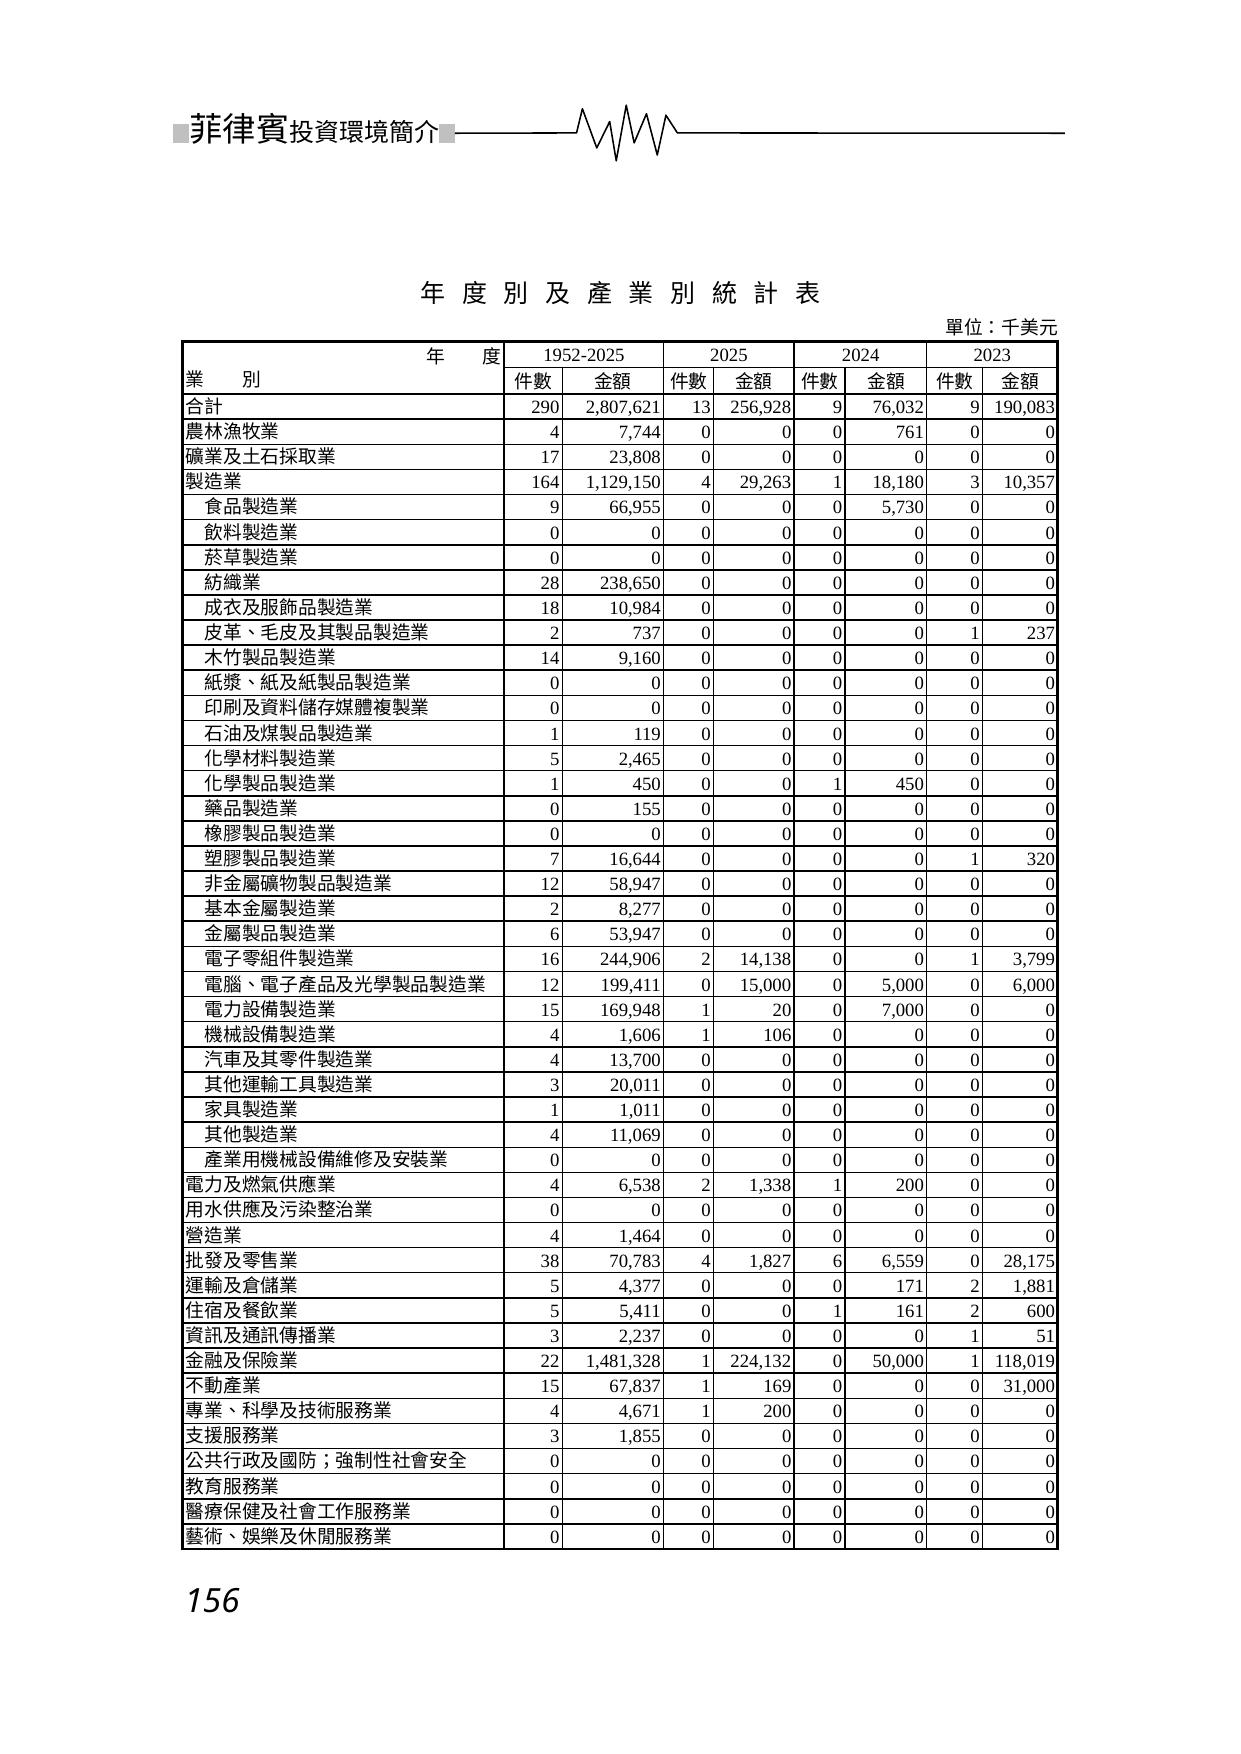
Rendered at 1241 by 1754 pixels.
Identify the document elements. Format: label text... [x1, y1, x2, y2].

table_cell 件數 [664, 368, 713, 393]
table_cell 0 [983, 721, 1056, 745]
table_cell 0 [795, 797, 844, 820]
table_cell 皮革、毛皮及其製品製造業 [184, 621, 503, 644]
table_cell 10,984 [563, 596, 663, 619]
table_cell 1 [664, 1349, 713, 1372]
table_cell 菸草製造業 [184, 546, 503, 569]
table_cell 0 [563, 696, 663, 719]
table_cell 0 [795, 997, 844, 1021]
table_cell 0 [505, 546, 562, 569]
table_cell 1 [927, 621, 982, 644]
table_cell 0 [983, 571, 1056, 594]
table_cell 0 [983, 1073, 1056, 1096]
table_cell 0 [927, 1073, 982, 1096]
table_cell 0 [664, 571, 713, 594]
text 單位：千美元 [183, 313, 1058, 340]
table_cell 200 [846, 1173, 926, 1197]
table_cell 家具製造業 [184, 1098, 503, 1121]
table_cell 0 [846, 1449, 926, 1473]
table_cell 0 [846, 646, 926, 669]
table_cell 164 [505, 470, 562, 494]
table_cell 1,464 [563, 1223, 663, 1247]
table_cell 0 [664, 797, 713, 820]
table_cell 0 [795, 1198, 844, 1222]
table_cell 0 [927, 771, 982, 795]
table_cell 18,180 [846, 470, 926, 494]
table_cell 電力及燃氣供應業 [184, 1173, 503, 1197]
table_cell 23,808 [563, 445, 663, 468]
table_cell 0 [983, 1424, 1056, 1448]
table_cell 0 [846, 1324, 926, 1347]
table_cell 藝術、娛樂及休閒服務業 [184, 1525, 503, 1548]
table_cell 0 [664, 596, 713, 619]
table_cell 0 [927, 571, 982, 594]
table_cell 0 [664, 1424, 713, 1448]
table_cell 161 [846, 1299, 926, 1322]
table_cell 2,807,621 [563, 395, 663, 418]
table_cell 2 [505, 621, 562, 644]
table_cell 0 [846, 520, 926, 544]
table_cell 6 [505, 922, 562, 946]
table_cell 16 [505, 947, 562, 971]
table_cell 0 [927, 646, 982, 669]
table_cell 木竹製品製造業 [184, 646, 503, 669]
table_cell 0 [505, 1500, 562, 1523]
table_cell 0 [927, 1449, 982, 1473]
table_cell 0 [846, 1474, 926, 1498]
table_cell 0 [983, 897, 1056, 920]
table_cell 10,357 [983, 470, 1056, 494]
table_cell 0 [927, 721, 982, 745]
table_cell 18 [505, 596, 562, 619]
table_cell 0 [795, 1525, 844, 1548]
table_cell 0 [505, 696, 562, 719]
table_cell 17 [505, 445, 562, 468]
table_cell 0 [927, 922, 982, 946]
table_cell 5 [505, 1299, 562, 1322]
table_cell 0 [983, 1123, 1056, 1146]
table_cell 15 [505, 997, 562, 1021]
table_cell 化學材料製造業 [184, 746, 503, 770]
table_cell 0 [846, 1399, 926, 1422]
table_cell 0 [846, 872, 926, 895]
table_cell 教育服務業 [184, 1474, 503, 1498]
table_cell 58,947 [563, 872, 663, 895]
table_cell 1 [505, 771, 562, 795]
table_cell 0 [664, 1273, 713, 1297]
table_cell 0 [714, 1449, 793, 1473]
table_cell 66,955 [563, 495, 663, 519]
table_cell 0 [664, 646, 713, 669]
table_cell 件數 [795, 368, 844, 393]
table_cell 0 [714, 520, 793, 544]
table_cell 0 [563, 1198, 663, 1222]
table_cell 5,730 [846, 495, 926, 519]
table_cell 51 [983, 1324, 1056, 1347]
table_cell 0 [983, 1449, 1056, 1473]
table_cell 0 [795, 1374, 844, 1397]
table_cell 0 [664, 445, 713, 468]
table_cell 106 [714, 1022, 793, 1046]
table_cell 0 [983, 646, 1056, 669]
table_cell 紙漿、紙及紙製品製造業 [184, 671, 503, 694]
table_cell 0 [795, 671, 844, 694]
table_cell 2 [664, 947, 713, 971]
table_cell 食品製造業 [184, 495, 503, 519]
table_cell 機械設備製造業 [184, 1022, 503, 1046]
table_cell 0 [795, 1123, 844, 1146]
table_cell 其他製造業 [184, 1123, 503, 1146]
table_cell 電力設備製造業 [184, 997, 503, 1021]
table_cell 成衣及服飾品製造業 [184, 596, 503, 619]
table_cell 0 [714, 1324, 793, 1347]
table_cell 0 [795, 495, 844, 519]
table_cell 67,837 [563, 1374, 663, 1397]
table_cell 0 [795, 1349, 844, 1372]
text 年度別及產業別統計表 [183, 250, 1058, 313]
table_cell 0 [927, 1198, 982, 1222]
table_cell 0 [983, 1148, 1056, 1171]
table_cell 4,377 [563, 1273, 663, 1297]
table_cell 28,175 [983, 1248, 1056, 1272]
table_cell 4 [505, 1173, 562, 1197]
table_cell 0 [795, 897, 844, 920]
table_cell 0 [714, 571, 793, 594]
table_cell 0 [664, 822, 713, 845]
table_cell 0 [505, 1198, 562, 1222]
table_cell 12 [505, 972, 562, 996]
table_cell 0 [795, 1500, 844, 1523]
table_cell 0 [664, 1123, 713, 1146]
table_cell 0 [983, 771, 1056, 795]
table_cell 0 [664, 872, 713, 895]
table_cell 0 [983, 746, 1056, 770]
table_cell 9 [505, 495, 562, 519]
table_cell 0 [846, 546, 926, 569]
table_cell 0 [983, 696, 1056, 719]
table_cell 0 [983, 1098, 1056, 1121]
table_cell 169,948 [563, 997, 663, 1021]
table_cell 0 [664, 621, 713, 644]
table_cell 0 [846, 1098, 926, 1121]
table_cell 0 [927, 420, 982, 443]
table_cell 1 [664, 1022, 713, 1046]
table_cell 0 [927, 546, 982, 569]
table_cell 737 [563, 621, 663, 644]
table_cell 1 [664, 997, 713, 1021]
table_cell 0 [664, 420, 713, 443]
table_cell 450 [846, 771, 926, 795]
table_cell 0 [714, 872, 793, 895]
table_cell 0 [714, 1098, 793, 1121]
table_cell 1,855 [563, 1424, 663, 1448]
table_cell 0 [983, 1399, 1056, 1422]
table_cell 0 [664, 1299, 713, 1322]
table_cell 29,263 [714, 470, 793, 494]
table_cell 0 [795, 1098, 844, 1121]
table_cell 0 [664, 897, 713, 920]
table_cell 1 [505, 721, 562, 745]
table_cell 14,138 [714, 947, 793, 971]
table_cell 0 [927, 1098, 982, 1121]
table_cell 0 [927, 1248, 982, 1272]
table_cell 1,338 [714, 1173, 793, 1197]
table_cell 0 [795, 1223, 844, 1247]
table_cell 4 [505, 1022, 562, 1046]
table_cell 運輸及倉儲業 [184, 1273, 503, 1297]
table_cell 0 [795, 1148, 844, 1171]
table_cell 0 [664, 1048, 713, 1071]
table_cell 13,700 [563, 1048, 663, 1071]
table_cell 1 [664, 1399, 713, 1422]
table_cell 155 [563, 797, 663, 820]
table_cell 0 [795, 1474, 844, 1498]
table_cell 0 [714, 696, 793, 719]
table_cell 0 [714, 771, 793, 795]
table_cell 件數 [927, 368, 982, 393]
table_cell 0 [927, 746, 982, 770]
table_cell 0 [983, 1022, 1056, 1046]
table_cell 0 [664, 1525, 713, 1548]
table_cell 金融及保險業 [184, 1349, 503, 1372]
table_cell 0 [795, 1048, 844, 1071]
table_cell 0 [563, 520, 663, 544]
table_cell 0 [505, 1449, 562, 1473]
table_cell 0 [927, 1048, 982, 1071]
table_cell 8,277 [563, 897, 663, 920]
table_cell 450 [563, 771, 663, 795]
table_cell 1 [795, 470, 844, 494]
table_cell 22 [505, 1349, 562, 1372]
table_cell 0 [563, 1500, 663, 1523]
table_cell 0 [983, 1474, 1056, 1498]
table_cell 0 [664, 1324, 713, 1347]
table_cell 0 [795, 571, 844, 594]
table_cell 190,083 [983, 395, 1056, 418]
table_cell 0 [664, 1500, 713, 1523]
table_cell 7,744 [563, 420, 663, 443]
table_cell 0 [927, 495, 982, 519]
table_cell 0 [714, 746, 793, 770]
table_cell 0 [714, 1048, 793, 1071]
table_cell 紡織業 [184, 571, 503, 594]
table_cell 320 [983, 847, 1056, 870]
table_cell 0 [714, 671, 793, 694]
table_cell 171 [846, 1273, 926, 1297]
table_cell 0 [795, 1399, 844, 1422]
table_cell 4 [505, 420, 562, 443]
table_cell 電子零組件製造業 [184, 947, 503, 971]
table_cell 118,019 [983, 1349, 1056, 1372]
table_cell 0 [846, 1148, 926, 1171]
table_cell 0 [927, 445, 982, 468]
table_cell 0 [927, 972, 982, 996]
table_cell 1,881 [983, 1273, 1056, 1297]
table_cell 761 [846, 420, 926, 443]
table_cell 6,559 [846, 1248, 926, 1272]
table_cell 0 [927, 1148, 982, 1171]
table_cell 0 [927, 822, 982, 845]
table_cell 0 [714, 1123, 793, 1146]
table_cell 0 [927, 1223, 982, 1247]
table_cell 0 [714, 1223, 793, 1247]
table_cell 0 [927, 1123, 982, 1146]
table_cell 0 [983, 596, 1056, 619]
table_cell 6,000 [983, 972, 1056, 996]
table_cell 0 [846, 922, 926, 946]
table_cell 農林漁牧業 [184, 420, 503, 443]
table_cell 0 [714, 822, 793, 845]
table_cell 0 [563, 1449, 663, 1473]
table_cell 7,000 [846, 997, 926, 1021]
table_cell 4 [664, 1248, 713, 1272]
table_cell 金額 [714, 368, 793, 393]
table_cell 0 [927, 1525, 982, 1548]
table_cell 1 [795, 1299, 844, 1322]
table_cell 9 [927, 395, 982, 418]
table_cell 0 [795, 420, 844, 443]
table_cell 住宿及餐飲業 [184, 1299, 503, 1322]
table_cell 4 [505, 1399, 562, 1422]
table_cell 1 [927, 1324, 982, 1347]
table_cell 224,132 [714, 1349, 793, 1372]
table_cell 橡膠製品製造業 [184, 822, 503, 845]
table_cell 0 [505, 520, 562, 544]
table_cell 16,644 [563, 847, 663, 870]
table_cell 1 [795, 771, 844, 795]
table_cell 76,032 [846, 395, 926, 418]
table_cell 0 [714, 495, 793, 519]
table_cell 0 [714, 1299, 793, 1322]
table_cell 0 [795, 847, 844, 870]
table_cell 0 [664, 546, 713, 569]
table_cell 2 [505, 897, 562, 920]
table_cell 0 [983, 1525, 1056, 1548]
table_cell 0 [563, 1525, 663, 1548]
table_cell 化學製品製造業 [184, 771, 503, 795]
table_cell 2,465 [563, 746, 663, 770]
table_cell 0 [714, 445, 793, 468]
table_cell 0 [795, 1424, 844, 1448]
table_cell 2 [664, 1173, 713, 1197]
table_cell 金屬製品製造業 [184, 922, 503, 946]
table_cell 3 [505, 1073, 562, 1096]
table_cell 0 [983, 495, 1056, 519]
table_cell 0 [563, 1148, 663, 1171]
table_cell 3 [505, 1424, 562, 1448]
table_cell 0 [846, 1123, 926, 1146]
table_cell 0 [795, 596, 844, 619]
table_cell 0 [846, 621, 926, 644]
table_cell 1 [664, 1374, 713, 1397]
table_cell 3 [505, 1324, 562, 1347]
table_cell 0 [846, 1073, 926, 1096]
table_cell 11,069 [563, 1123, 663, 1146]
table_cell 1 [505, 1098, 562, 1121]
table_cell 244,906 [563, 947, 663, 971]
table_cell 9,160 [563, 646, 663, 669]
table_cell 3 [927, 470, 982, 494]
table_cell 0 [983, 1198, 1056, 1222]
table_cell 0 [795, 922, 844, 946]
table_cell 0 [983, 1500, 1056, 1523]
table_cell 0 [927, 1022, 982, 1046]
table_cell 0 [927, 997, 982, 1021]
table_cell 238,650 [563, 571, 663, 594]
table_cell 0 [983, 797, 1056, 820]
table_cell 0 [927, 671, 982, 694]
table_cell 0 [846, 1424, 926, 1448]
table_cell 金額 [846, 368, 926, 393]
table_cell 0 [795, 1073, 844, 1096]
table_cell 2 [927, 1299, 982, 1322]
table_cell 0 [664, 847, 713, 870]
table_cell 0 [795, 972, 844, 996]
table_cell 0 [795, 520, 844, 544]
table_cell 其他運輸工具製造業 [184, 1073, 503, 1096]
table_cell 0 [795, 947, 844, 971]
table_cell 公共行政及國防；強制性社會安全 [184, 1449, 503, 1473]
table_cell 6,538 [563, 1173, 663, 1197]
table_cell 0 [795, 721, 844, 745]
table_cell 0 [714, 1198, 793, 1222]
table_cell 0 [846, 847, 926, 870]
table_cell 0 [563, 1474, 663, 1498]
table_cell 0 [795, 646, 844, 669]
table_cell 藥品製造業 [184, 797, 503, 820]
table_cell 0 [795, 445, 844, 468]
table_cell 石油及煤製品製造業 [184, 721, 503, 745]
table_cell 0 [846, 1048, 926, 1071]
table_cell 0 [505, 1148, 562, 1171]
table_cell 5,411 [563, 1299, 663, 1322]
table_cell 0 [795, 1324, 844, 1347]
table_cell 1 [795, 1173, 844, 1197]
table_cell 不動產業 [184, 1374, 503, 1397]
table_cell 資訊及通訊傳播業 [184, 1324, 503, 1347]
table_cell 金額 [563, 368, 663, 393]
table_cell 1 [927, 1349, 982, 1372]
table_cell 0 [983, 420, 1056, 443]
table_cell 1 [927, 947, 982, 971]
table_cell 金額 [983, 368, 1056, 393]
table_cell 0 [664, 922, 713, 946]
table_cell 5,000 [846, 972, 926, 996]
table_cell 件數 [505, 368, 562, 393]
table_cell 塑膠製品製造業 [184, 847, 503, 870]
table_cell 0 [714, 797, 793, 820]
table_cell 0 [714, 1148, 793, 1171]
table_cell 0 [714, 1474, 793, 1498]
table_cell 支援服務業 [184, 1424, 503, 1448]
table_cell 0 [927, 596, 982, 619]
table_cell 0 [795, 621, 844, 644]
table_cell 0 [505, 822, 562, 845]
table_cell 53,947 [563, 922, 663, 946]
table_cell 0 [846, 1500, 926, 1523]
table_cell 0 [795, 1022, 844, 1046]
table_cell 0 [846, 671, 926, 694]
table_cell 0 [927, 872, 982, 895]
table_cell 7 [505, 847, 562, 870]
table_cell 0 [927, 520, 982, 544]
table_cell 4 [505, 1123, 562, 1146]
table_cell 4 [664, 470, 713, 494]
table_cell 0 [795, 822, 844, 845]
table_cell 0 [983, 445, 1056, 468]
table_cell 0 [714, 1073, 793, 1096]
table_cell 產業用機械設備維修及安裝業 [184, 1148, 503, 1171]
table_cell 電腦、電子產品及光學製品製造業 [184, 972, 503, 996]
table_cell 14 [505, 646, 562, 669]
table_cell 256,928 [714, 395, 793, 418]
table_cell 0 [927, 1474, 982, 1498]
table_cell 0 [664, 1098, 713, 1121]
table_cell 0 [795, 546, 844, 569]
table_cell 0 [846, 746, 926, 770]
table_cell 3,799 [983, 947, 1056, 971]
table_cell 0 [983, 671, 1056, 694]
table_cell 0 [927, 1500, 982, 1523]
table_cell 5 [505, 746, 562, 770]
table_cell 5 [505, 1273, 562, 1297]
table_cell 0 [505, 797, 562, 820]
table_cell 13 [664, 395, 713, 418]
table_cell 0 [664, 746, 713, 770]
table_cell 0 [795, 746, 844, 770]
table_cell 0 [927, 1424, 982, 1448]
table_cell 600 [983, 1299, 1056, 1322]
table_cell 15 [505, 1374, 562, 1397]
table_cell 0 [664, 520, 713, 544]
table_cell 0 [714, 420, 793, 443]
table_cell 1,011 [563, 1098, 663, 1121]
table_cell 0 [714, 1424, 793, 1448]
table_cell 0 [563, 671, 663, 694]
table_cell 12 [505, 872, 562, 895]
table_header 2024 [795, 343, 926, 367]
table_cell 0 [795, 1273, 844, 1297]
table_cell 0 [664, 771, 713, 795]
table_cell 0 [664, 1449, 713, 1473]
table_cell 1,129,150 [563, 470, 663, 494]
table_cell 0 [846, 596, 926, 619]
table_cell 0 [846, 822, 926, 845]
table_cell 1,827 [714, 1248, 793, 1272]
table_cell 0 [664, 1073, 713, 1096]
table_cell 0 [714, 897, 793, 920]
table_cell 製造業 [184, 470, 503, 494]
table_cell 用水供應及污染整治業 [184, 1198, 503, 1222]
table_cell 0 [664, 696, 713, 719]
table_cell 70,783 [563, 1248, 663, 1272]
table_cell 4,671 [563, 1399, 663, 1422]
table_cell 0 [714, 721, 793, 745]
table_cell 0 [563, 822, 663, 845]
table_cell 0 [846, 571, 926, 594]
table_cell 0 [983, 997, 1056, 1021]
table_cell 醫療保健及社會工作服務業 [184, 1500, 503, 1523]
table_cell 0 [664, 1148, 713, 1171]
table_cell 20 [714, 997, 793, 1021]
table_header 年 度 業 別 [184, 343, 503, 393]
table_cell 0 [664, 1474, 713, 1498]
table_cell 0 [664, 671, 713, 694]
table_cell 0 [505, 1474, 562, 1498]
table_cell 0 [846, 696, 926, 719]
table_cell 200 [714, 1399, 793, 1422]
table_cell 0 [846, 797, 926, 820]
table_cell 0 [846, 721, 926, 745]
table_cell 0 [846, 1223, 926, 1247]
table_cell 20,011 [563, 1073, 663, 1096]
table_cell 169 [714, 1374, 793, 1397]
table_cell 0 [714, 1273, 793, 1297]
table_cell 0 [714, 1500, 793, 1523]
table_cell 2 [927, 1273, 982, 1297]
table_cell 4 [505, 1223, 562, 1247]
table_cell 0 [714, 847, 793, 870]
table_cell 0 [846, 1198, 926, 1222]
table_cell 0 [795, 872, 844, 895]
table_cell 非金屬礦物製品製造業 [184, 872, 503, 895]
table_cell 0 [983, 822, 1056, 845]
table_cell 0 [563, 546, 663, 569]
table_cell 批發及零售業 [184, 1248, 503, 1272]
table_cell 0 [846, 1525, 926, 1548]
table_cell 0 [714, 646, 793, 669]
table_cell 199,411 [563, 972, 663, 996]
table_cell 0 [664, 1198, 713, 1222]
table_cell 0 [714, 596, 793, 619]
table_cell 飲料製造業 [184, 520, 503, 544]
table_cell 4 [505, 1048, 562, 1071]
table_header 2023 [927, 343, 1056, 367]
table_header 1952-2025 [505, 343, 663, 367]
table_cell 0 [983, 1173, 1056, 1197]
table_header 2025 [664, 343, 793, 367]
table_cell 6 [795, 1248, 844, 1272]
table_cell 0 [505, 671, 562, 694]
table_cell 0 [983, 1048, 1056, 1071]
table_cell 2,237 [563, 1324, 663, 1347]
table_cell 0 [714, 621, 793, 644]
table_cell 31,000 [983, 1374, 1056, 1397]
table_cell 0 [846, 897, 926, 920]
table_cell 0 [664, 972, 713, 996]
table_cell 0 [664, 1223, 713, 1247]
table_cell 0 [714, 546, 793, 569]
table_cell 專業、科學及技術服務業 [184, 1399, 503, 1422]
table_cell 0 [983, 546, 1056, 569]
table_cell 0 [846, 947, 926, 971]
table_cell 28 [505, 571, 562, 594]
table_cell 1,606 [563, 1022, 663, 1046]
table_cell 0 [664, 721, 713, 745]
table_cell 9 [795, 395, 844, 418]
table_cell 0 [927, 1399, 982, 1422]
table_cell 0 [983, 872, 1056, 895]
table_cell 0 [795, 696, 844, 719]
table_cell 0 [927, 696, 982, 719]
table_cell 0 [505, 1525, 562, 1548]
table_cell 0 [927, 797, 982, 820]
table_cell 50,000 [846, 1349, 926, 1372]
table_cell 0 [927, 897, 982, 920]
table_cell 基本金屬製造業 [184, 897, 503, 920]
table_cell 0 [846, 445, 926, 468]
table_cell 0 [846, 1374, 926, 1397]
table_cell 15,000 [714, 972, 793, 996]
table_cell 合計 [184, 395, 503, 418]
table_cell 290 [505, 395, 562, 418]
table_cell 礦業及土石採取業 [184, 445, 503, 468]
table_cell 0 [927, 1374, 982, 1397]
table_cell 0 [714, 1525, 793, 1548]
table_cell 119 [563, 721, 663, 745]
table_cell 汽車及其零件製造業 [184, 1048, 503, 1071]
table_cell 0 [983, 520, 1056, 544]
table_cell 0 [714, 922, 793, 946]
table_cell 237 [983, 621, 1056, 644]
table_cell 38 [505, 1248, 562, 1272]
table_cell 0 [664, 495, 713, 519]
table_cell 1 [927, 847, 982, 870]
table_cell 印刷及資料儲存媒體複製業 [184, 696, 503, 719]
table_cell 0 [927, 1173, 982, 1197]
table_cell 0 [846, 1022, 926, 1046]
table_cell 0 [983, 1223, 1056, 1247]
table_cell 營造業 [184, 1223, 503, 1247]
table_cell 1,481,328 [563, 1349, 663, 1372]
table_cell 0 [983, 922, 1056, 946]
table_cell 0 [795, 1449, 844, 1473]
